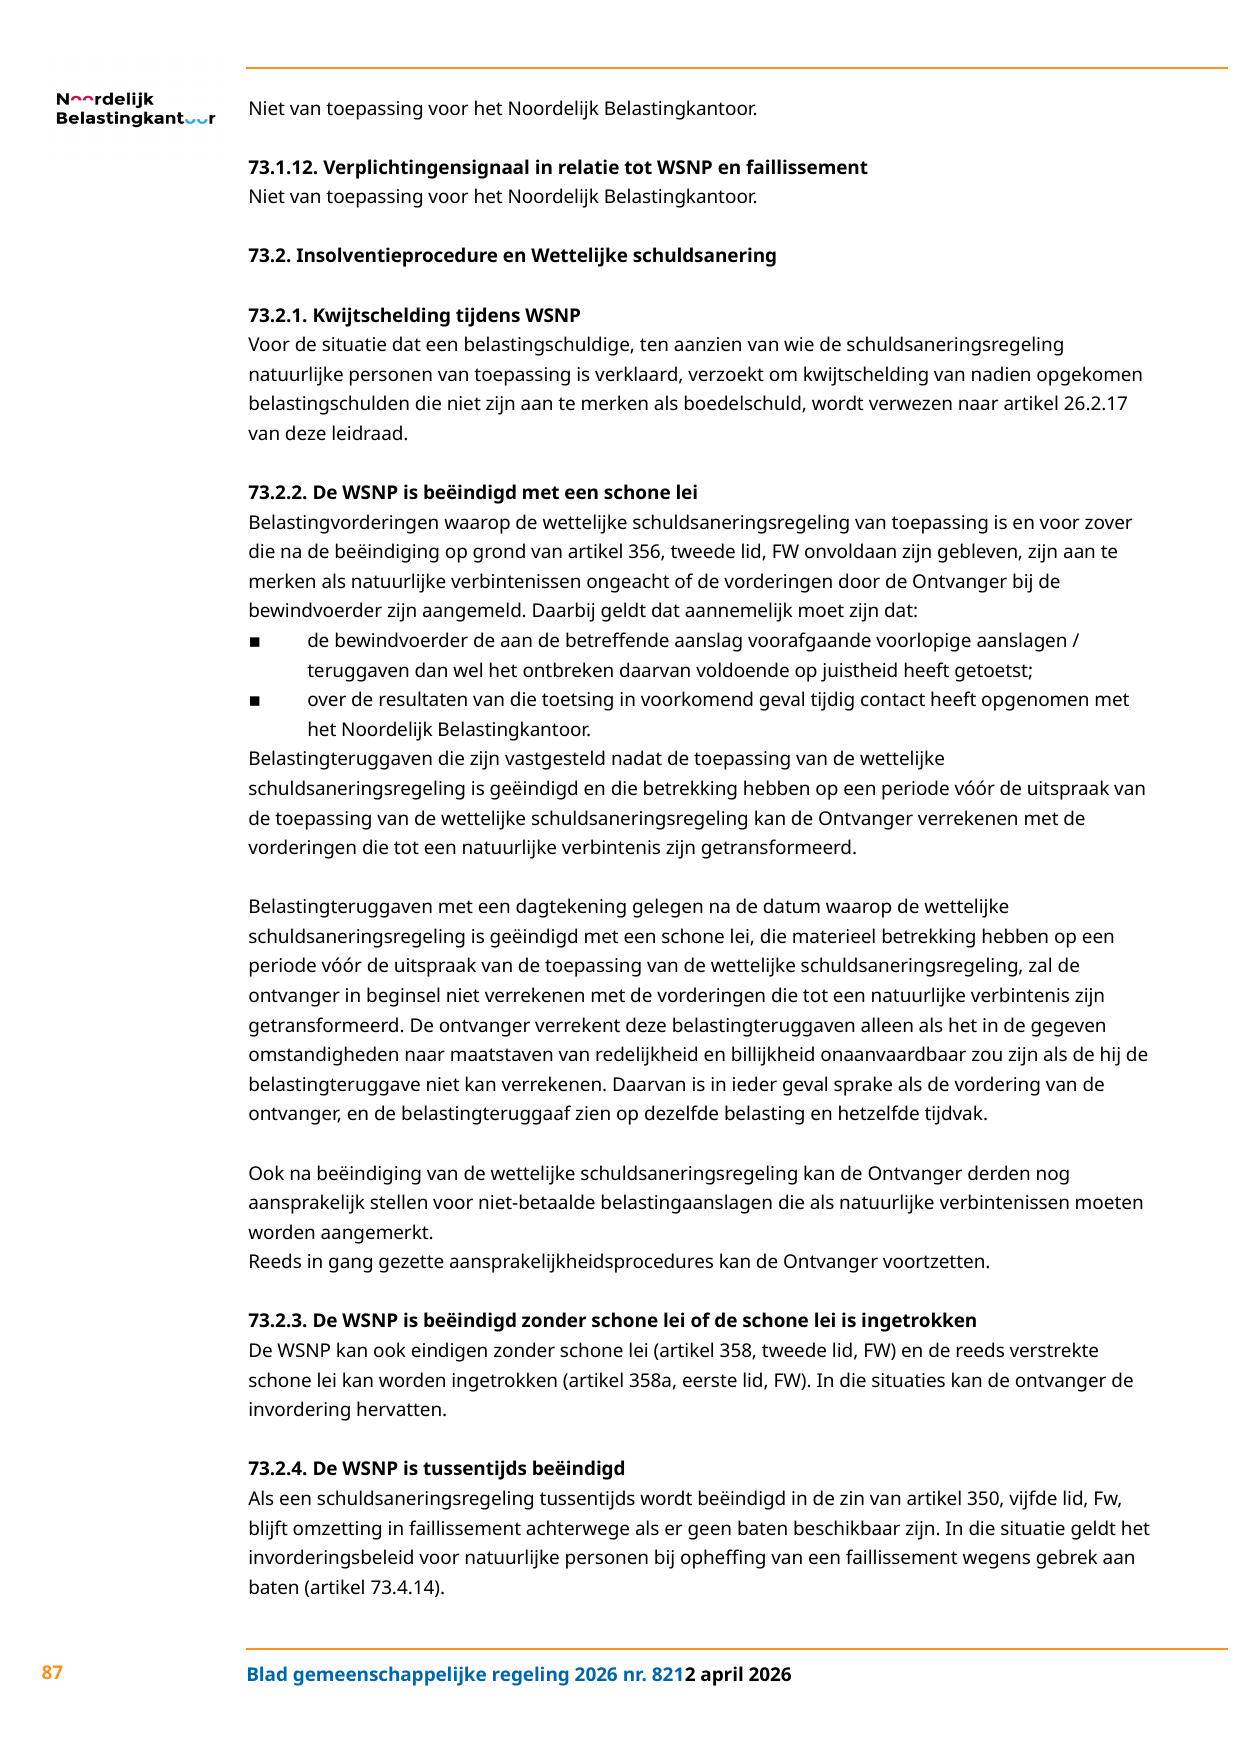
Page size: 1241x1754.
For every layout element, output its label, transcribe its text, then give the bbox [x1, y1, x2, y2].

text Niet van toepassing voor het Noordelijk Belastingkantoor. [248, 183, 1152, 209]
picture [41, 47, 231, 172]
text 73.2.1. Kwijtschelding tijdens WSNP [248, 302, 1152, 328]
text Belastingteruggaven die zijn vastgesteld nadat de toepassing van de wettelijke schuldsaneringsregeling is geëindigd en die betrekking hebben op een periode vóór de uitspraak van de toepassing van de wettelijke schuldsaneringsregeling kan de Ontvanger verrekenen met de vorderingen die tot een natuurlijke verbintenis zijn getransformeerd. [248, 746, 1152, 860]
text Ook na beëindiging van de wettelijke schuldsaneringsregeling kan de Ontvanger derden nog aansprakelijk stellen voor niet-betaalde belastingaanslagen die als natuurlijke verbintenissen moeten worden aangemerkt. [248, 1160, 1152, 1245]
text De WSNP kan ook eindigen zonder schone lei (artikel 358, tweede lid, FW) en de reeds verstrekte schone lei kan worden ingetrokken (artikel 358a, eerste lid, FW). In die situaties kan de ontvanger de invordering hervatten. [248, 1337, 1152, 1422]
list over de resultaten van die toetsing in voorkomend geval tijdig contact heeft opgenomen met het Noordelijk Belastingkantoor. [248, 686, 1152, 742]
text 73.1.12. Verplichtingensignaal in relatie tot WSNP en faillissement [248, 154, 1152, 180]
list de bewindvoerder de aan de betreffende aanslag voorafgaande voorlopige aanslagen / teruggaven dan wel het ontbreken daarvan voldoende op juistheid heeft getoetst; [248, 627, 1152, 683]
text 73.2.3. De WSNP is beëindigd zonder schone lei of de schone lei is ingetrokken [248, 1308, 1152, 1333]
text Als een schuldsaneringsregeling tussentijds wordt beëindigd in de zin van artikel 350, vijfde lid, Fw, blijft omzetting in faillissement achterwege als er geen baten beschikbaar zijn. In die situatie geldt het invorderingsbeleid voor natuurlijke personen bij opheffing van een faillissement wegens gebrek aan baten (artikel 73.4.14). [248, 1485, 1152, 1600]
text Belastingteruggaven met een dagtekening gelegen na de datum waarop de wettelijke schuldsaneringsregeling is geëindigd met een schone lei, die materieel betrekking hebben op een periode vóór de uitspraak van de toepassing van de wettelijke schuldsaneringsregeling, zal de ontvanger in beginsel niet verrekenen met de vorderingen die tot een natuurlijke verbintenis zijn getransformeerd. De ontvanger verrekent deze belastingteruggaven alleen als het in de gegeven omstandigheden naar maatstaven van redelijkheid en billijkheid onaanvaardbaar zou zijn als de hij de belastingteruggave niet kan verrekenen. Daarvan is in ieder geval sprake als de vordering van de ontvanger, en de belastingteruggaaf zien op dezelfde belasting en hetzelfde tijdvak. [248, 893, 1152, 1126]
text Voor de situatie dat een belastingschuldige, ten aanzien van wie de schuldsaneringsregeling natuurlijke personen van toepassing is verklaard, verzoekt om kwijtschelding van nadien opgekomen belastingschulden die niet zijn aan te merken als boedelschuld, wordt verwezen naar artikel 26.2.17 van deze leidraad. [248, 331, 1152, 446]
text 73.2.2. De WSNP is beëindigd met een schone lei [248, 479, 1152, 505]
text 73.2.4. De WSNP is tussentijds beëindigd [248, 1456, 1152, 1481]
text Niet van toepassing voor het Noordelijk Belastingkantoor. [248, 95, 1152, 121]
text Belastingvorderingen waarop de wettelijke schuldsaneringsregeling van toepassing is en voor zover die na de beëindiging op grond van artikel 356, tweede lid, FW onvoldaan zijn gebleven, zijn aan te merken als natuurlijke verbintenissen ongeacht of de vorderingen door de Ontvanger bij de bewindvoerder zijn aangemeld. Daarbij geldt dat aannemelijk moet zijn dat: [248, 509, 1152, 623]
text Reeds in gang gezette aansprakelijkheidsprocedures kan de Ontvanger voortzetten. [248, 1248, 1152, 1274]
text 73.2. Insolventieprocedure en Wettelijke schuldsanering [248, 243, 1152, 268]
